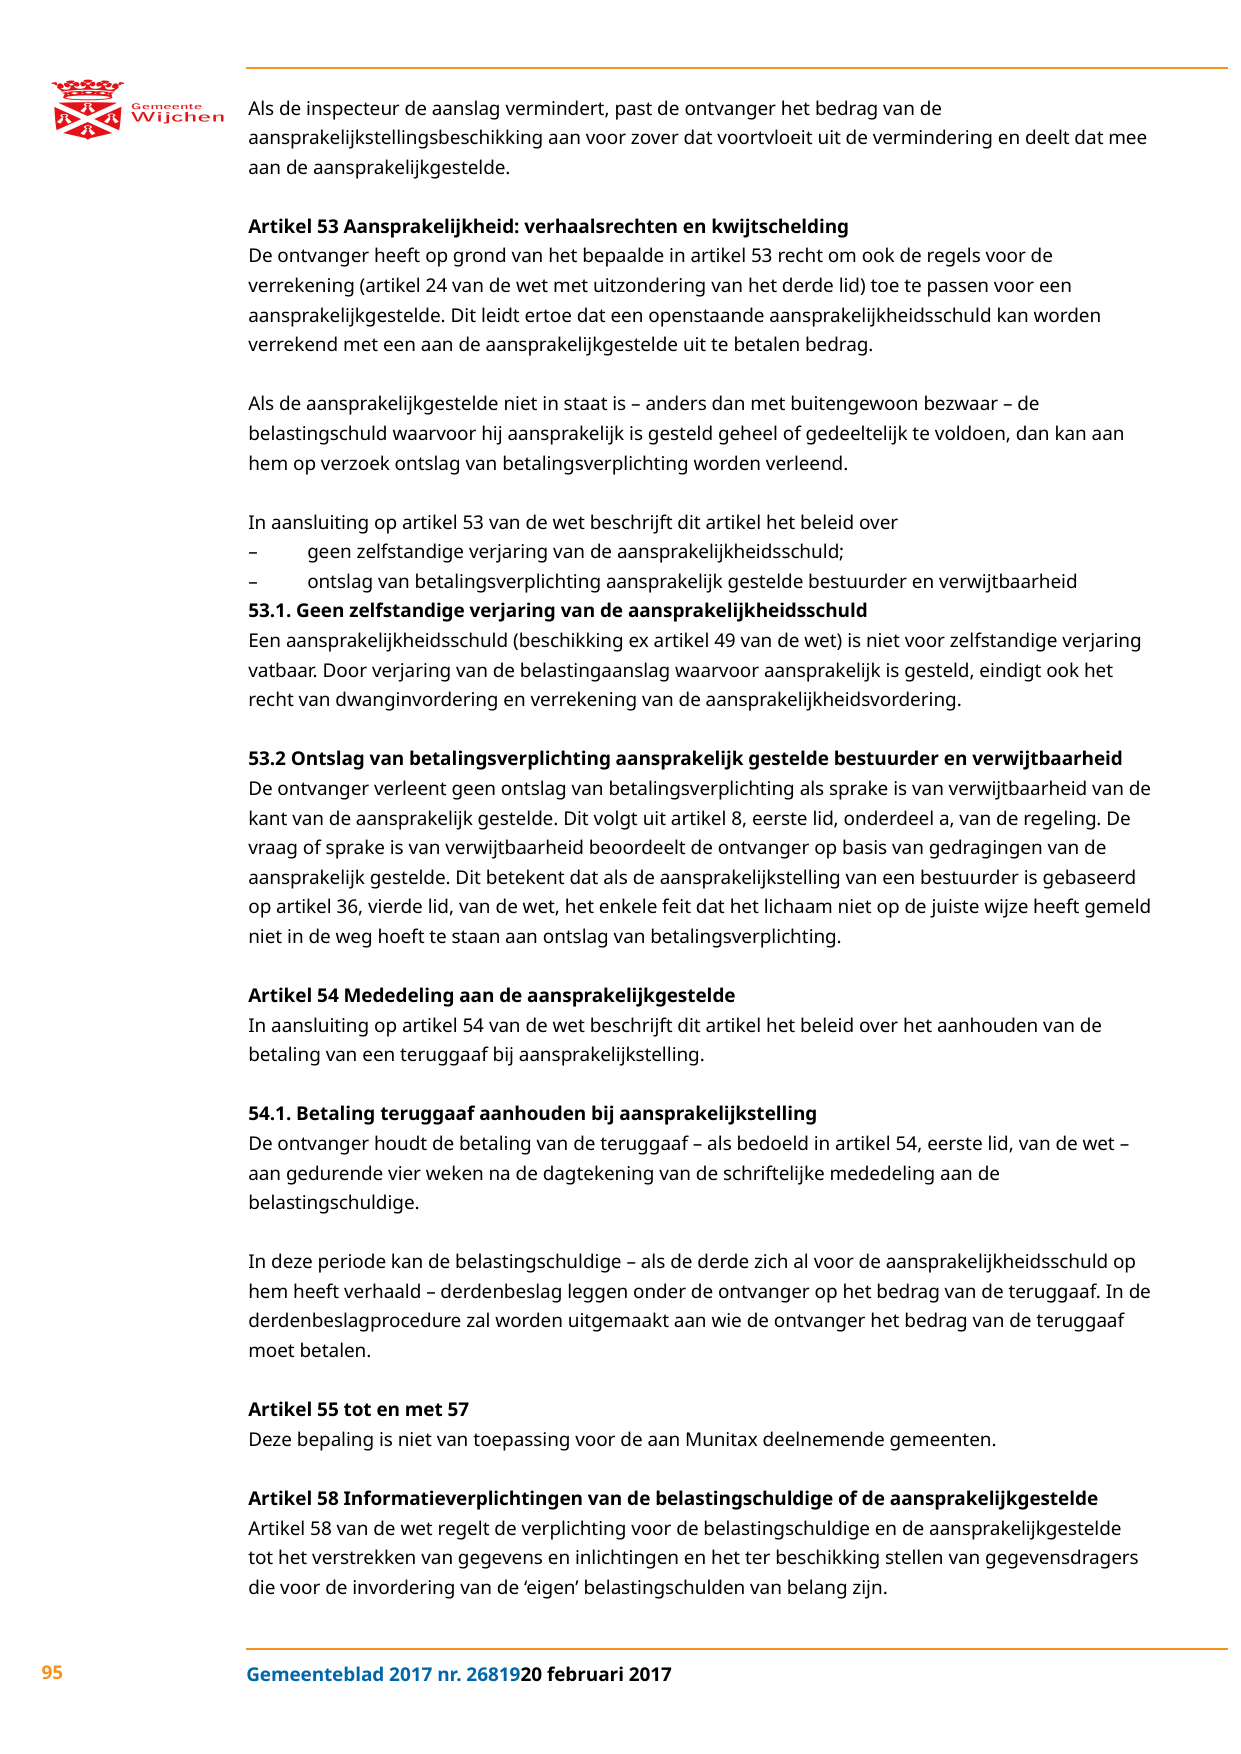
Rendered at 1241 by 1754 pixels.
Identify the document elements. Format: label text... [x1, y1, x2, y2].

list ontslag van betalingsverplichting aansprakelijk gestelde bestuurder en verwijtbaarheid [248, 568, 1152, 594]
text Artikel 58 van de wet regelt de verplichting voor de belastingschuldige en de aansprakelijkgestelde tot het verstrekken van gegevens en inlichtingen en het ter beschikking stellen van gegevensdragers die voor de invordering van de ‘eigen’ belastingschulden van belang zijn. [248, 1515, 1152, 1600]
text Als de inspecteur de aanslag vermindert, past de ontvanger het bedrag van de aansprakelijkstellingsbeschikking aan voor zover dat voortvloeit uit de vermindering en deelt dat mee aan de aansprakelijkgestelde. [248, 95, 1152, 180]
text Als de aansprakelijkgestelde niet in staat is – anders dan met buitengewoon bezwaar – de belastingschuld waarvoor hij aansprakelijk is gesteld geheel of gedeeltelijk te voldoen, dan kan aan hem op verzoek ontslag van betalingsverplichting worden verleend. [248, 391, 1152, 476]
list geen zelfstandige verjaring van de aansprakelijkheidsschuld; [248, 538, 1152, 564]
text De ontvanger verleent geen ontslag van betalingsverplichting als sprake is van verwijtbaarheid van de kant van de aansprakelijk gestelde. Dit volgt uit artikel 8, eerste lid, onderdeel a, van de regeling. De vraag of sprake is van verwijtbaarheid beoordeelt de ontvanger op basis van gedragingen van de aansprakelijk gestelde. Dit betekent dat als de aansprakelijkstelling van een bestuurder is gebaseerd op artikel 36, vierde lid, van de wet, het enkele feit dat het lichaam niet op de juiste wijze heeft gemeld niet in de weg hoeft te staan aan ontslag van betalingsverplichting. [248, 775, 1152, 949]
text In deze periode kan de belastingschuldige – als de derde zich al voor de aansprakelijkheidsschuld op hem heeft verhaald – derdenbeslag leggen onder de ontvanger op het bedrag van de teruggaaf. In de derdenbeslagprocedure zal worden uitgemaakt aan wie de ontvanger het bedrag van de teruggaaf moet betalen. [248, 1248, 1152, 1363]
text De ontvanger heeft op grond van het bepaalde in artikel 53 recht om ook de regels voor de verrekening (artikel 24 van de wet met uitzondering van het derde lid) toe te passen voor een aansprakelijkgestelde. Dit leidt ertoe dat een openstaande aansprakelijkheidsschuld kan worden verrekend met een aan de aansprakelijkgestelde uit te betalen bedrag. [248, 243, 1152, 357]
text Een aansprakelijkheidsschuld (beschikking ex artikel 49 van de wet) is niet voor zelfstandige verjaring vatbaar. Door verjaring van de belastingaanslag waarvoor aansprakelijk is gesteld, eindigt ook het recht van dwanginvordering en verrekening van de aansprakelijkheidsvordering. [248, 627, 1152, 712]
text De ontvanger houdt de betaling van de teruggaaf – als bedoeld in artikel 54, eerste lid, van de wet – aan gedurende vier weken na de dagtekening van de schriftelijke mededeling aan de belastingschuldige. [248, 1130, 1152, 1215]
text Deze bepaling is niet van toepassing voor de aan Munitax deelnemende gemeenten. [248, 1426, 1152, 1452]
text Artikel 55 tot en met 57 [248, 1396, 1152, 1422]
text 53.1. Geen zelfstandige verjaring van de aansprakelijkheidsschuld [248, 598, 1152, 623]
text In aansluiting op artikel 54 van de wet beschrijft dit artikel het beleid over het aanhouden van de betaling van een teruggaaf bij aansprakelijkstelling. [248, 1012, 1152, 1067]
text Artikel 58 Informatieverplichtingen van de belastingschuldige of de aansprakelijkgestelde [248, 1485, 1152, 1511]
text Artikel 54 Mededeling aan de aansprakelijkgestelde [248, 982, 1152, 1008]
text 53.2 Ontslag van betalingsverplichting aansprakelijk gestelde bestuurder en verwijtbaarheid [248, 746, 1152, 771]
text In aansluiting op artikel 53 van de wet beschrijft dit artikel het beleid over [248, 509, 1152, 535]
picture [41, 47, 231, 172]
text Artikel 53 Aansprakelijkheid: verhaalsrechten en kwijtschelding [248, 213, 1152, 239]
text 54.1. Betaling teruggaaf aanhouden bij aansprakelijkstelling [248, 1101, 1152, 1126]
